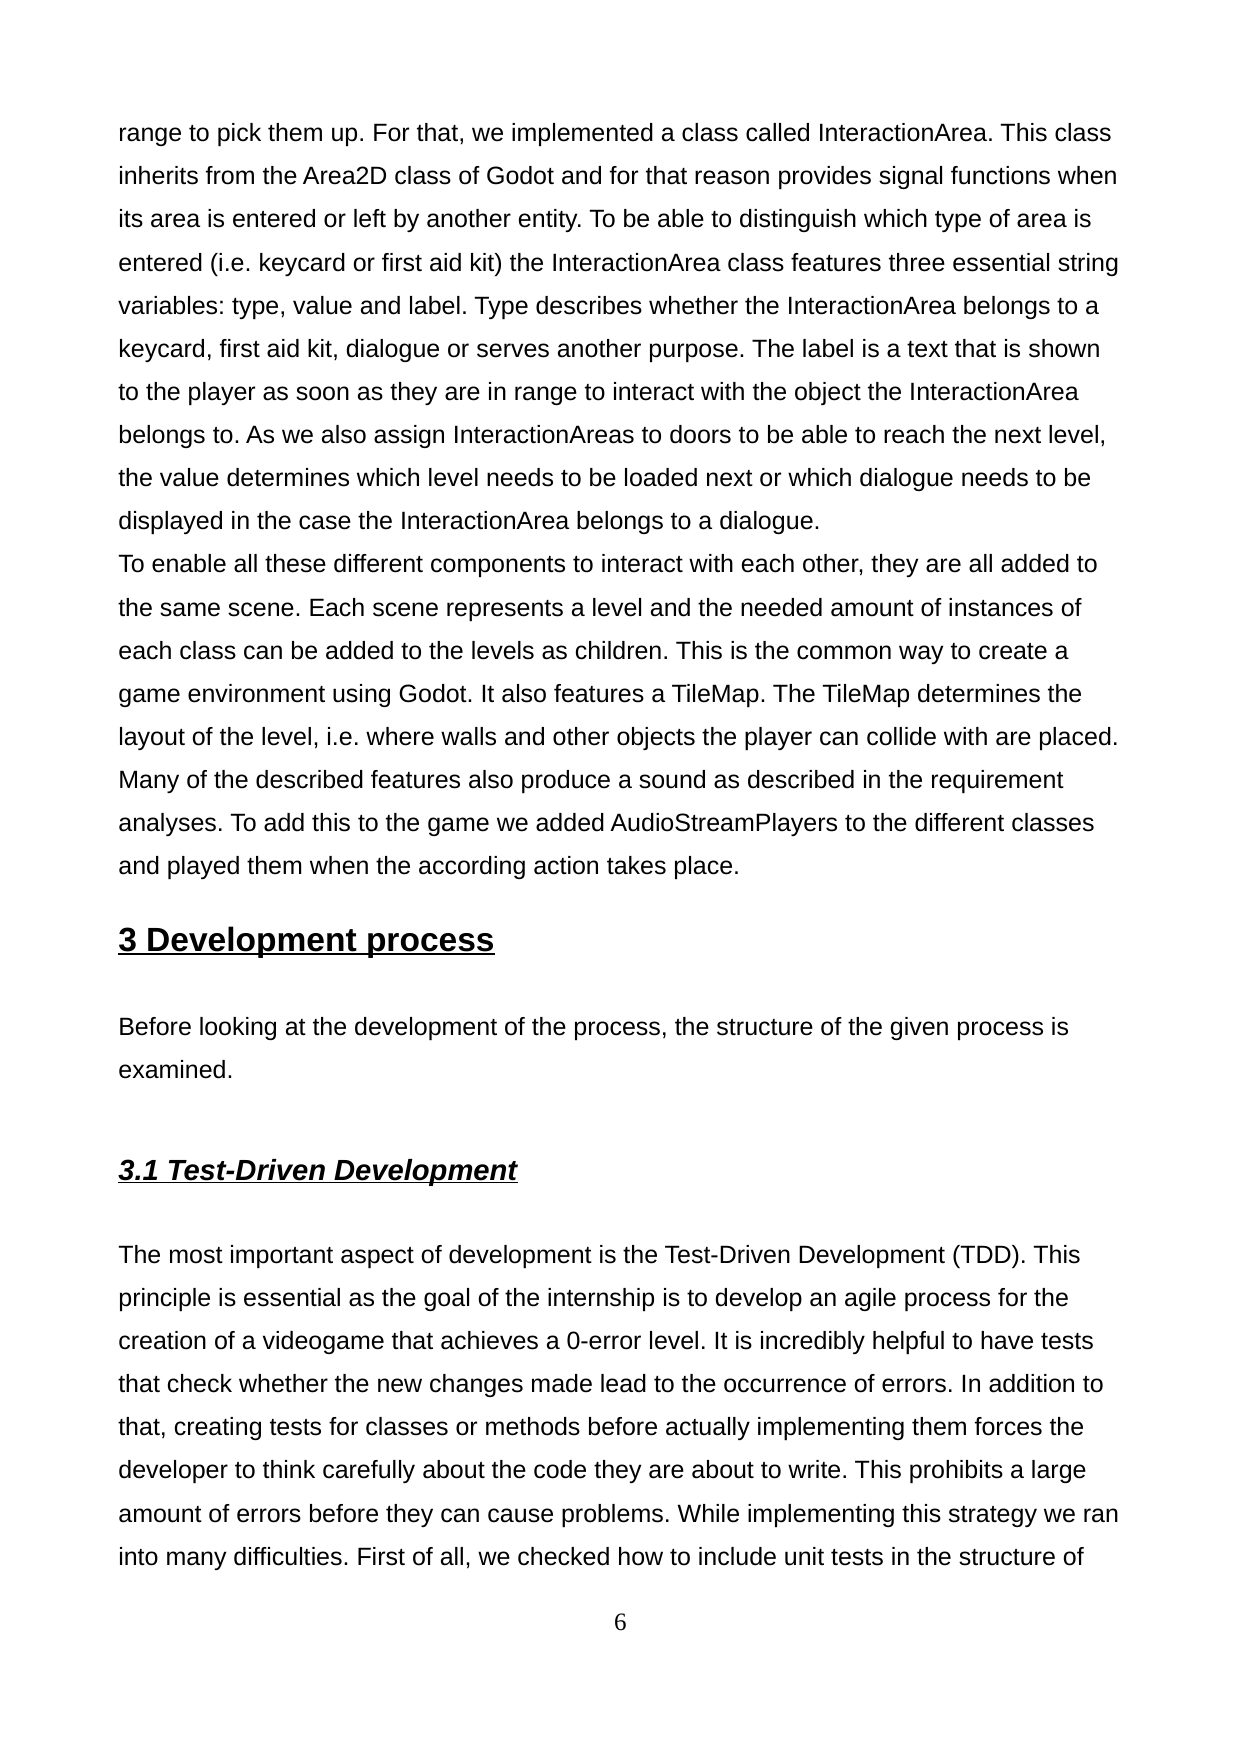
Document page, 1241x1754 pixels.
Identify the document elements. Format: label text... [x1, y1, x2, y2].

text To enable all these different components to interact with each other, they are all added to the same scene. Each scene represents a level and the needed amount of instances of each class can be added to the levels as children. This is the common way to create a game environment using Godot. It also features a TileMap. The TileMap determines the layout of the level, i.e. where walls and other objects the player can collide with are placed. [118, 549, 1122, 751]
text range to pick them up. For that, we implemented a class called InteractionArea. This class inherits from the Area2D class of Godot and for that reason provides signal functions when its area is entered or left by another entity. To be able to distinguish which type of area is entered (i.e. keycard or first aid kit) the InteractionArea class features three essential string variables: type, value and label. Type describes whether the InteractionArea belongs to a keycard, first aid kit, dialogue or serves another purpose. The label is a text that is shown to the player as soon as they are in range to interact with the object the InteractionArea belongs to. As we also assign InteractionAreas to doors to be able to reach the next level, the value determines which level needs to be loaded next or which dialogue needs to be displayed in the case the InteractionArea belongs to a dialogue. [118, 118, 1122, 535]
text The most important aspect of development is the Test-Driven Development (TDD). This principle is essential as the goal of the internship is to develop an agile process for the creation of a videogame that achieves a 0-error level. It is incredibly helpful to have tests that check whether the new changes made lead to the occurrence of errors. In addition to that, creating tests for classes or methods before actually implementing them forces the developer to think carefully about the code they are about to write. This prohibits a large amount of errors before they can cause problems. While implementing this strategy we ran into many difficulties. First of all, we checked how to include unit tests in the structure of [118, 1240, 1122, 1570]
subtitle 3.1 Test-Driven Development [118, 1152, 1122, 1186]
subtitle 3 Development process [118, 919, 1122, 958]
text Many of the described features also produce a sound as described in the requirement analyses. To add this to the game we added AudioStreamPlayers to the different classes and played them when the according action takes place. [118, 765, 1122, 880]
text Before looking at the development of the process, the structure of the given process is examined. [118, 1012, 1122, 1084]
